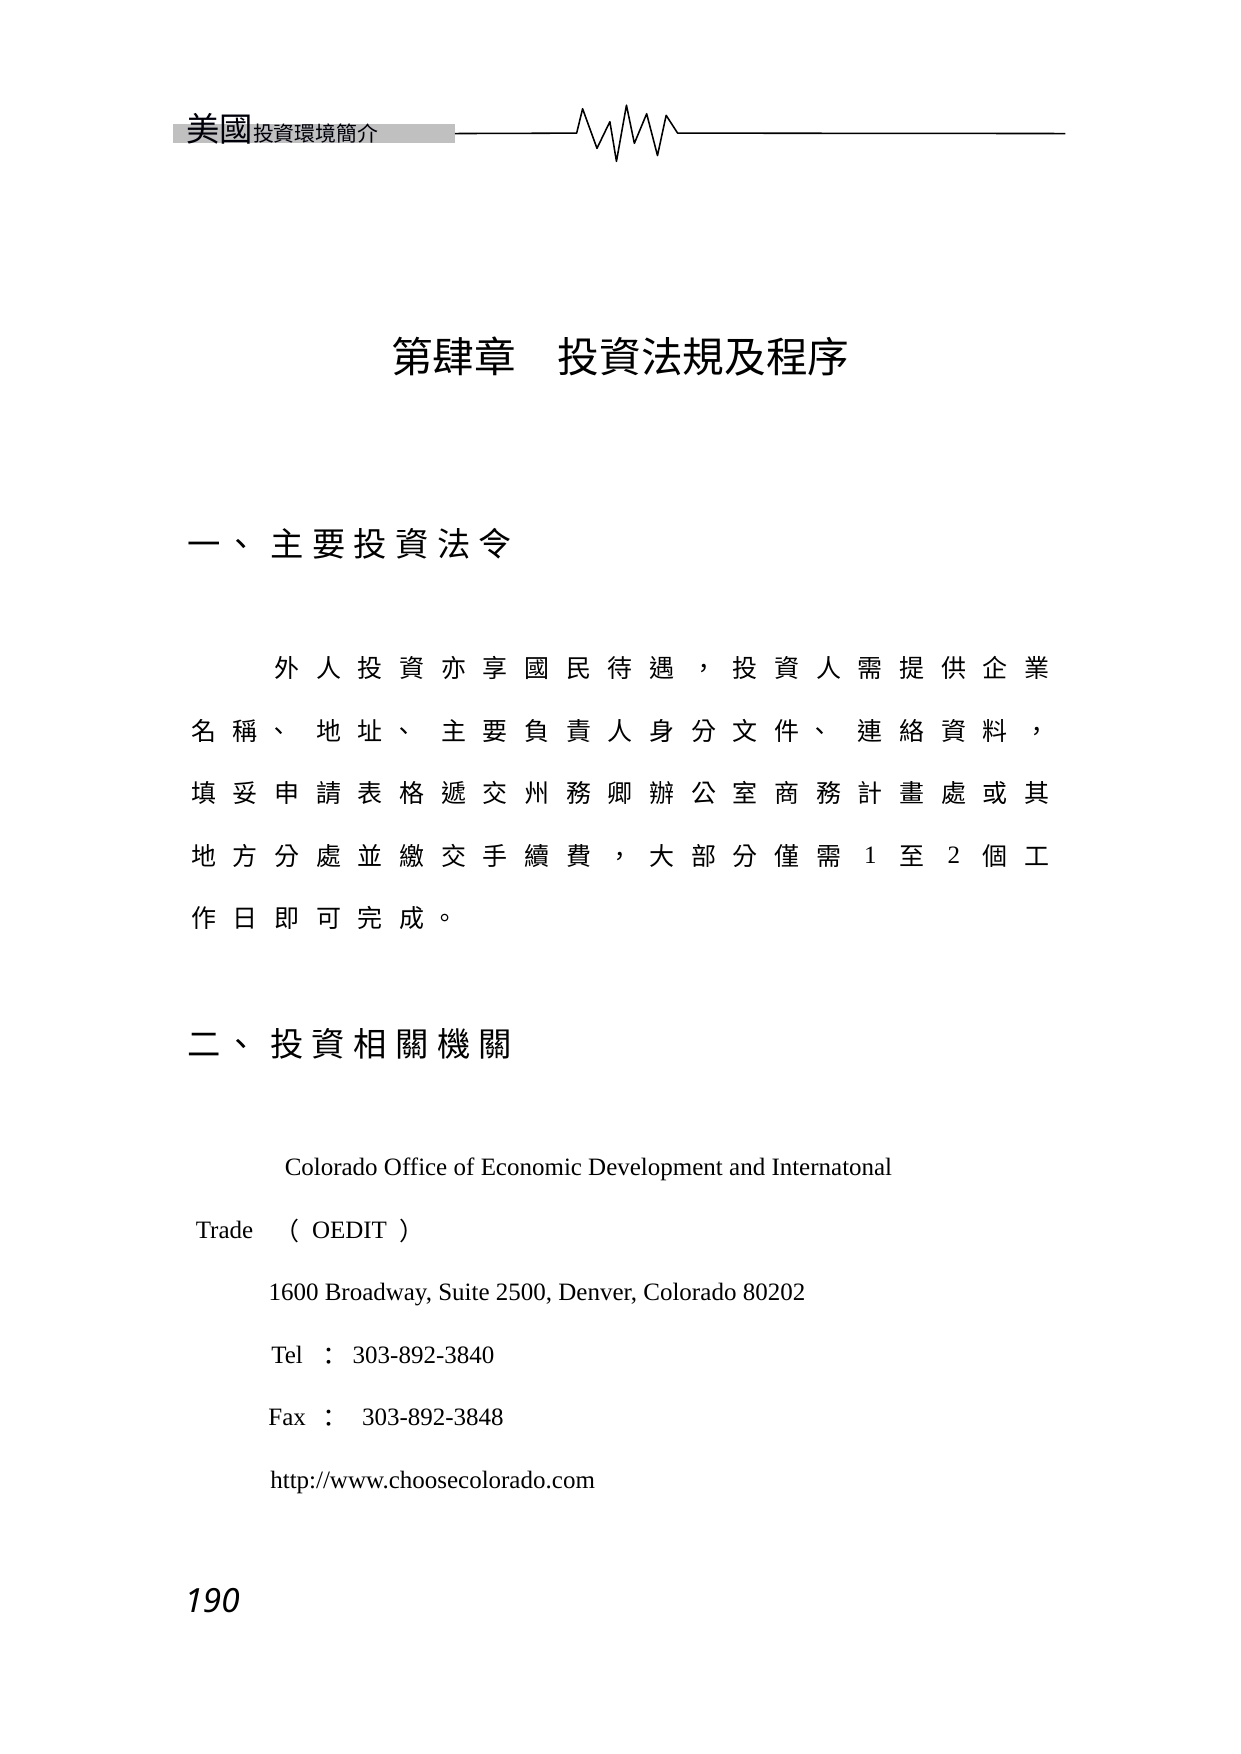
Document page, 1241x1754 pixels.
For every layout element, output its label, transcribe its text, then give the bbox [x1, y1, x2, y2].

text 二、投資相關機關 [183, 1000, 1058, 1063]
text http://www.choosecolorado.com [183, 1438, 1058, 1500]
text 外人投資亦享國民待遇，投資人需提供企業名稱、地址、主要負責人身分文件、連絡資料，填妥申請表格遞交州務卿辦公室商務計畫處或其地方分處並繳交手續費，大部分僅需1至2個工作日即可完成。 [183, 625, 1058, 938]
text Tel：303-892-3840 [183, 1313, 1058, 1375]
text Colorado Office of Economic Development and Internatonal Trade（OEDIT） [183, 1125, 1058, 1250]
text Fax：303-892-3848 [183, 1375, 1058, 1438]
text 第肆章 投資法規及程序 [183, 313, 1058, 375]
text 1600 Broadway, Suite 2500, Denver, Colorado 80202 [183, 1250, 1058, 1313]
text 一、主要投資法令 [183, 500, 1058, 563]
